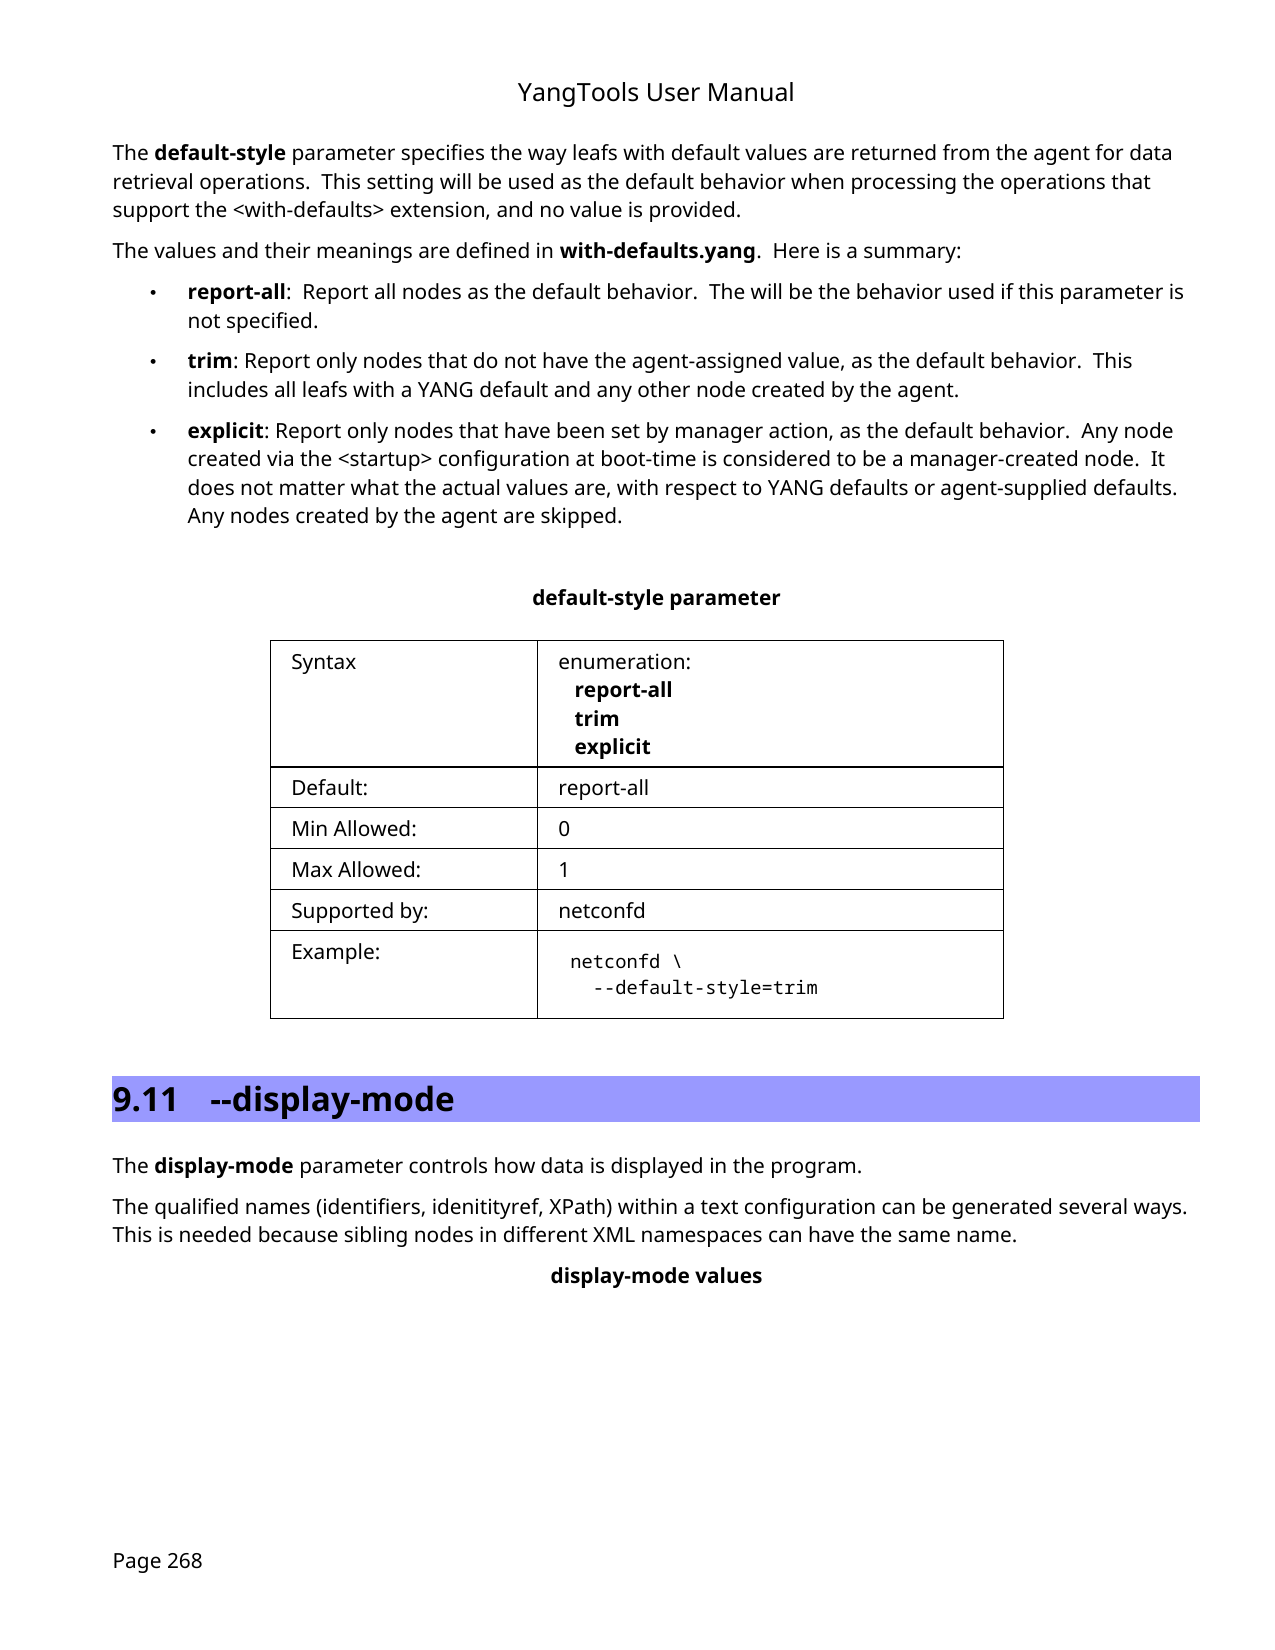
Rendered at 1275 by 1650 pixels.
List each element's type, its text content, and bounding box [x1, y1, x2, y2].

table_cell 1 [538, 849, 1003, 889]
subtitle display-mode values [127, 1261, 1185, 1289]
subtitle default-style parameter [127, 583, 1185, 612]
table_cell 0 [538, 808, 1003, 848]
list report-all: Report all nodes as the default behavior. The will be the behavior used if this parameter is not specified. [150, 277, 1200, 334]
table_cell Min Allowed: [271, 808, 537, 848]
subtitle --display-mode [112, 1076, 1200, 1122]
list explicit: Report only nodes that have been set by manager action, as the default behavior. Any node created via the <startup> configuration at boot-time is considered to be a manager-created node. It does not matter what the actual values are, with respect to YANG defaults or agent-supplied defaults. Any nodes created by the agent are skipped. [150, 416, 1200, 530]
text The display-mode parameter controls how data is displayed in the program. [112, 1151, 1200, 1179]
table_cell report-all [538, 768, 1003, 807]
table_header Syntax [271, 641, 537, 766]
text The qualified names (identifiers, idenitityref, XPath) within a text configuration can be generated several ways. This is needed because sibling nodes in different XML namespaces can have the same name. [112, 1192, 1200, 1249]
list trim: Report only nodes that do not have the agent-assigned value, as the default behavior. This includes all leafs with a YANG default and any other node created by the agent. [150, 347, 1200, 403]
table_cell Supported by: [271, 890, 537, 930]
table_cell Default: [271, 768, 537, 807]
table_cell Max Allowed: [271, 849, 537, 889]
table_header enumeration: report-all trim explicit [538, 641, 1003, 766]
text The default-style parameter specifies the way leafs with default values are returned from the agent for data retrieval operations. This setting will be used as the default behavior when processing the operations that support the <with-defaults> extension, and no value is provided. [112, 138, 1200, 224]
text The values and their meanings are defined in with-defaults.yang. Here is a summary: [112, 236, 1200, 265]
table_cell netconfd \ --default-style=trim [538, 931, 1003, 1018]
table_cell Example: [271, 931, 537, 1018]
table_cell netconfd [538, 890, 1003, 930]
